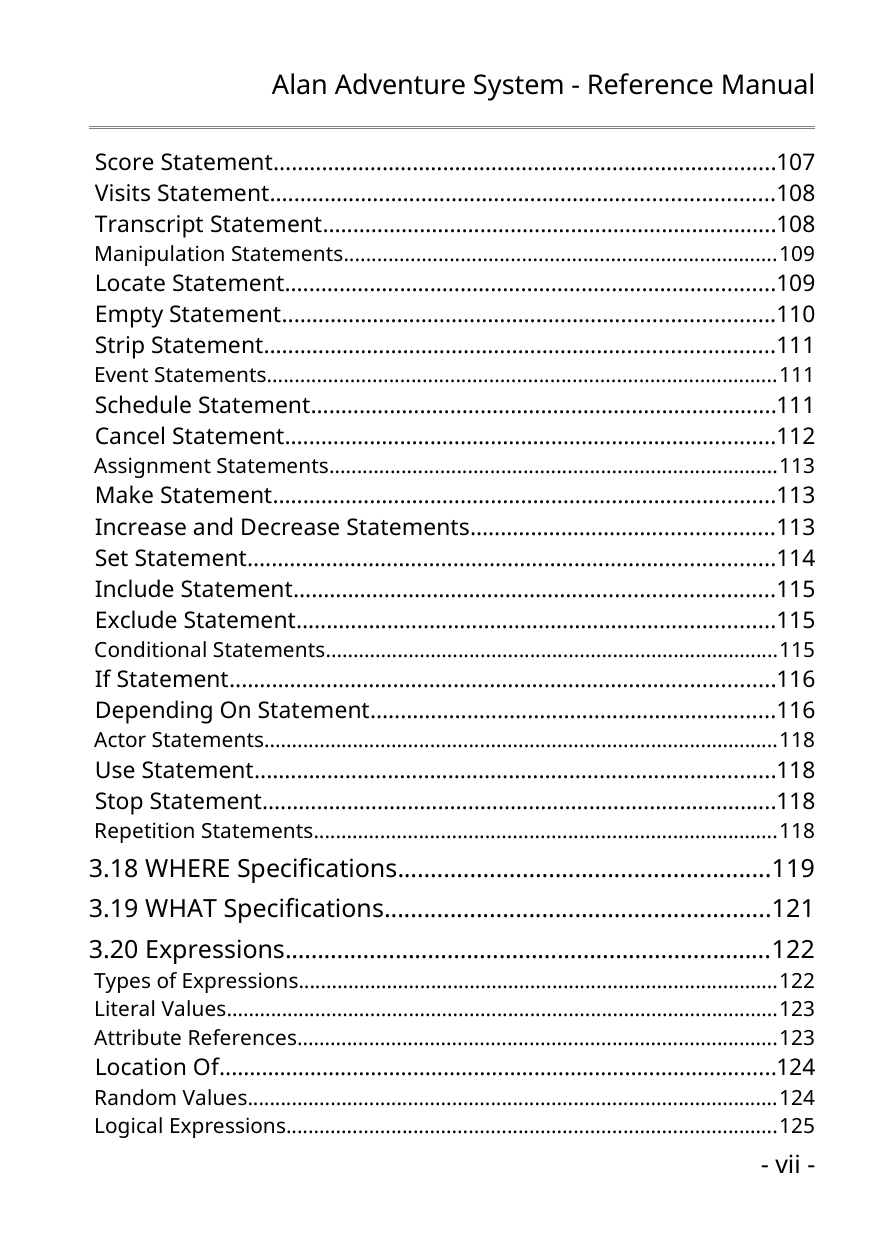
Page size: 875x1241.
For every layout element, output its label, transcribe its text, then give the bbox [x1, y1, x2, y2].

text Transcript Statement 108 [88, 208, 815, 239]
text Include Statement 115 [88, 573, 815, 604]
text Literal Values 123 [88, 994, 815, 1023]
text 3.20 Expressions 122 [88, 932, 815, 966]
text Locate Statement 109 [88, 267, 815, 298]
text Conditional Statements 115 [88, 635, 815, 663]
text Location Of 124 [88, 1051, 815, 1082]
text 3.18 WHERE Specifications 119 [88, 851, 815, 885]
text Score Statement 107 [88, 146, 815, 177]
text Manipulation Statements 109 [88, 239, 815, 267]
text If Statement 116 [88, 663, 815, 694]
text Stop Statement 118 [88, 785, 815, 816]
text Types of Expressions 122 [88, 966, 815, 994]
text Repetition Statements 118 [88, 816, 815, 844]
text Empty Statement 110 [88, 298, 815, 329]
text 3.19 WHAT Specifications 121 [88, 891, 815, 925]
text Exclude Statement 115 [88, 604, 815, 635]
text Actor Statements 118 [88, 725, 815, 754]
text Schedule Statement 111 [88, 389, 815, 420]
text Increase and Decrease Statements 113 [88, 511, 815, 542]
text Make Statement 113 [88, 479, 815, 511]
text Visits Statement 108 [88, 177, 815, 208]
text Depending On Statement 116 [88, 694, 815, 725]
text Strip Statement 111 [88, 329, 815, 360]
text Set Statement 114 [88, 542, 815, 573]
text Attribute References 123 [88, 1023, 815, 1051]
text Logical Expressions 125 [88, 1111, 815, 1139]
text Random Values 124 [88, 1082, 815, 1111]
text Assignment Statements 113 [88, 451, 815, 479]
text Use Statement 118 [88, 754, 815, 785]
text Event Statements 111 [88, 360, 815, 389]
text Cancel Statement 112 [88, 420, 815, 451]
